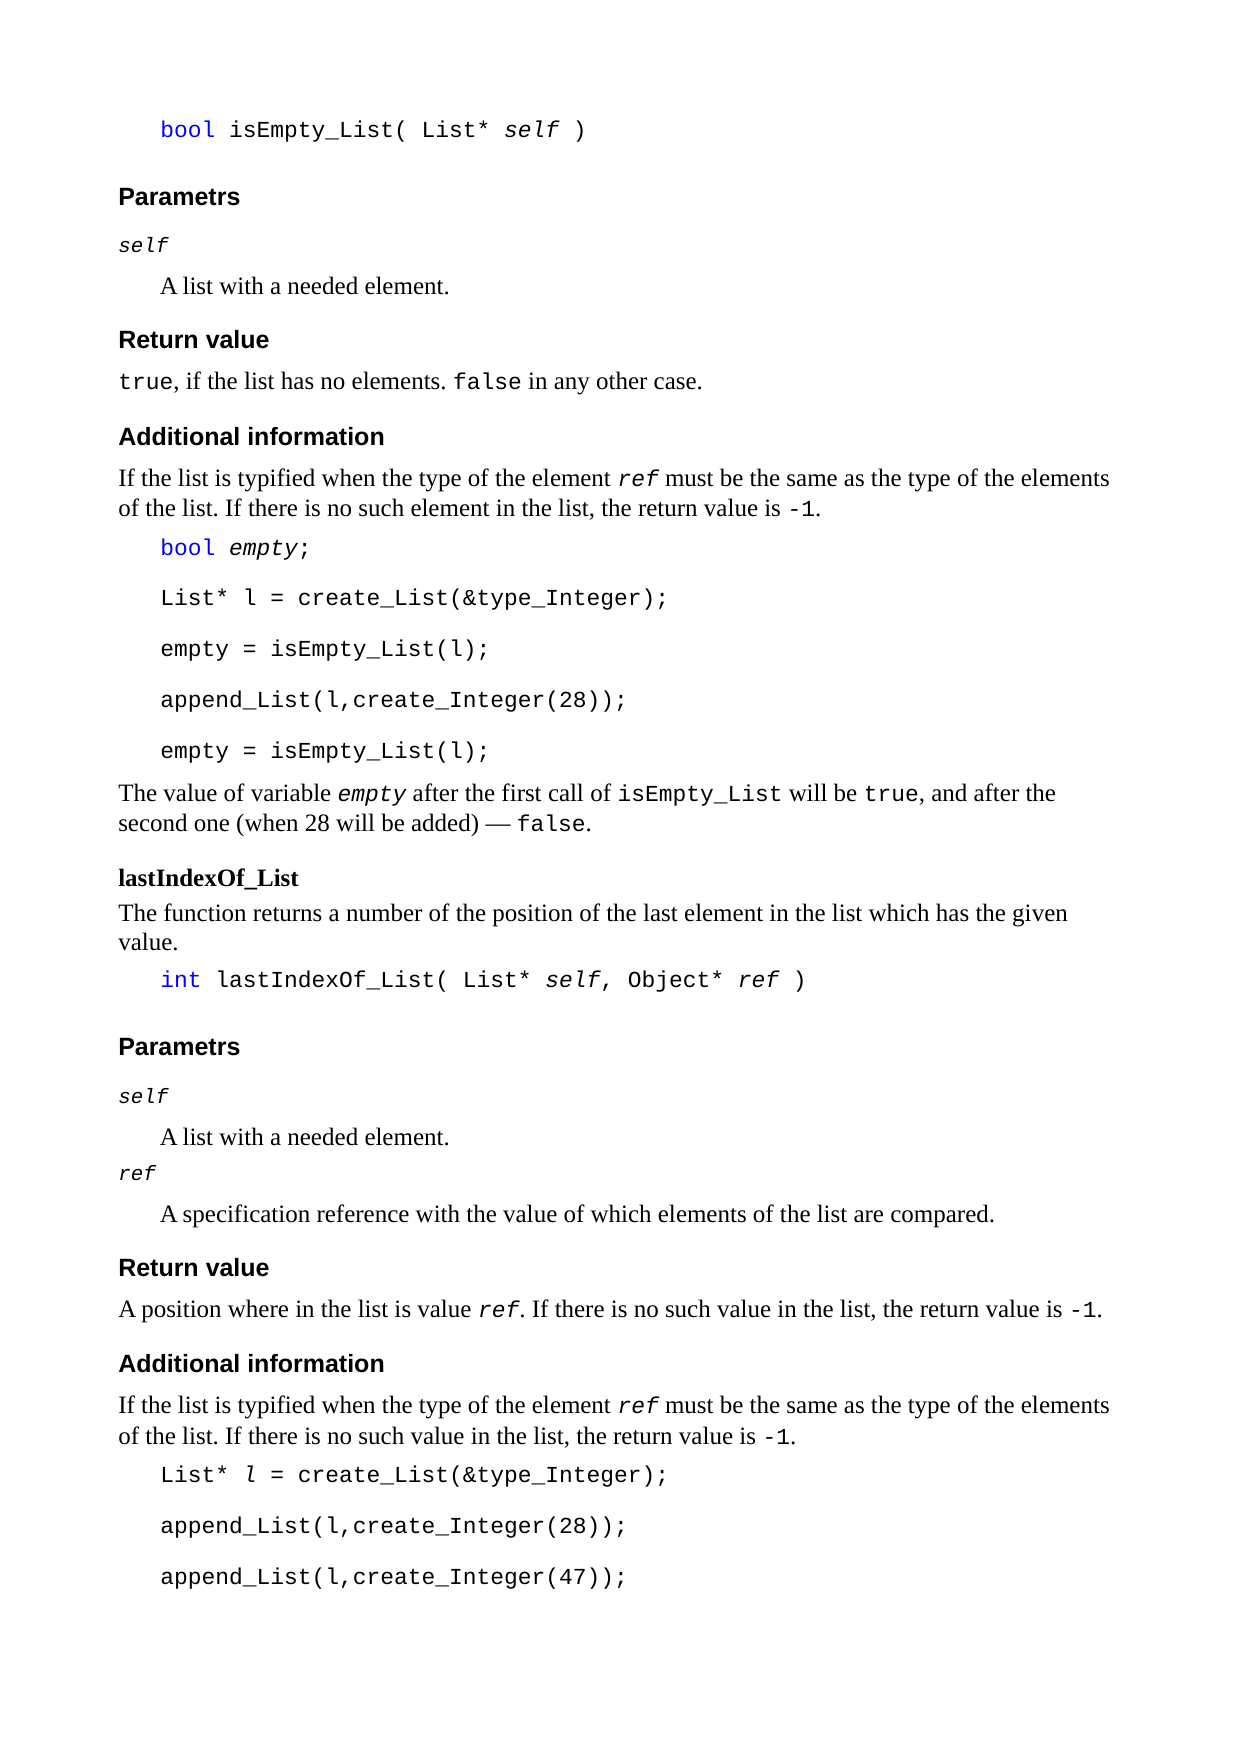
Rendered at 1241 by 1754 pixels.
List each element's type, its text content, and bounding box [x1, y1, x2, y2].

text empty = isEmpty_List(l); [160, 638, 1122, 664]
subtitle Parametrs [118, 1032, 1122, 1061]
text append_List(l,create_Integer(28)); [160, 689, 1122, 714]
subtitle Return value [118, 325, 1122, 354]
text append_List(l,create_Integer(28)); [160, 1514, 1122, 1540]
text List* l = create_List(&type_Integer); [160, 1463, 1122, 1489]
text If the list is typified when the type of the element ref must be the same as the type of the elements of the list. If there is no such value in the list, the return value is -1. [118, 1391, 1122, 1451]
text true, if the list has no elements. false in any other case. [118, 366, 1122, 397]
text ref [118, 1163, 1122, 1187]
text The function returns a number of the position of the last element in the list which has the given value. [118, 898, 1122, 956]
text A specification reference with the value of which elements of the list are compared. [159, 1199, 1122, 1228]
text empty = isEmpty_List(l); [160, 739, 1122, 766]
subtitle Return value [118, 1253, 1122, 1282]
text append_List(l,create_Integer(47)); [160, 1565, 1122, 1591]
text int lastIndexOf_List( List* self, Object* ref ) [160, 968, 1122, 994]
text A list with a needed element. [159, 1122, 1122, 1151]
text If the list is typified when the type of the element ref must be the same as the type of the elements of the list. If there is no such element in the list, the return value is -1. [118, 463, 1122, 523]
text The value of variable empty after the first call of isEmpty_List will be true, and after the second one (when 28 will be added) — false. [118, 778, 1122, 838]
subtitle Additional information [118, 422, 1122, 450]
text List* l = create_List(&type_Integer); [160, 587, 1122, 613]
text A position where in the list is value ref. If there is no such value in the list, the return value is -1. [118, 1294, 1122, 1324]
text self [118, 1086, 1122, 1109]
subtitle Additional information [118, 1349, 1122, 1378]
text bool isEmpty_List( List* self ) [160, 118, 1122, 144]
text bool empty; [160, 536, 1122, 562]
subtitle Parametrs [118, 182, 1122, 210]
text A list with a needed element. [159, 271, 1122, 300]
subtitle lastIndexOf_List [118, 863, 1122, 892]
text self [118, 235, 1122, 259]
